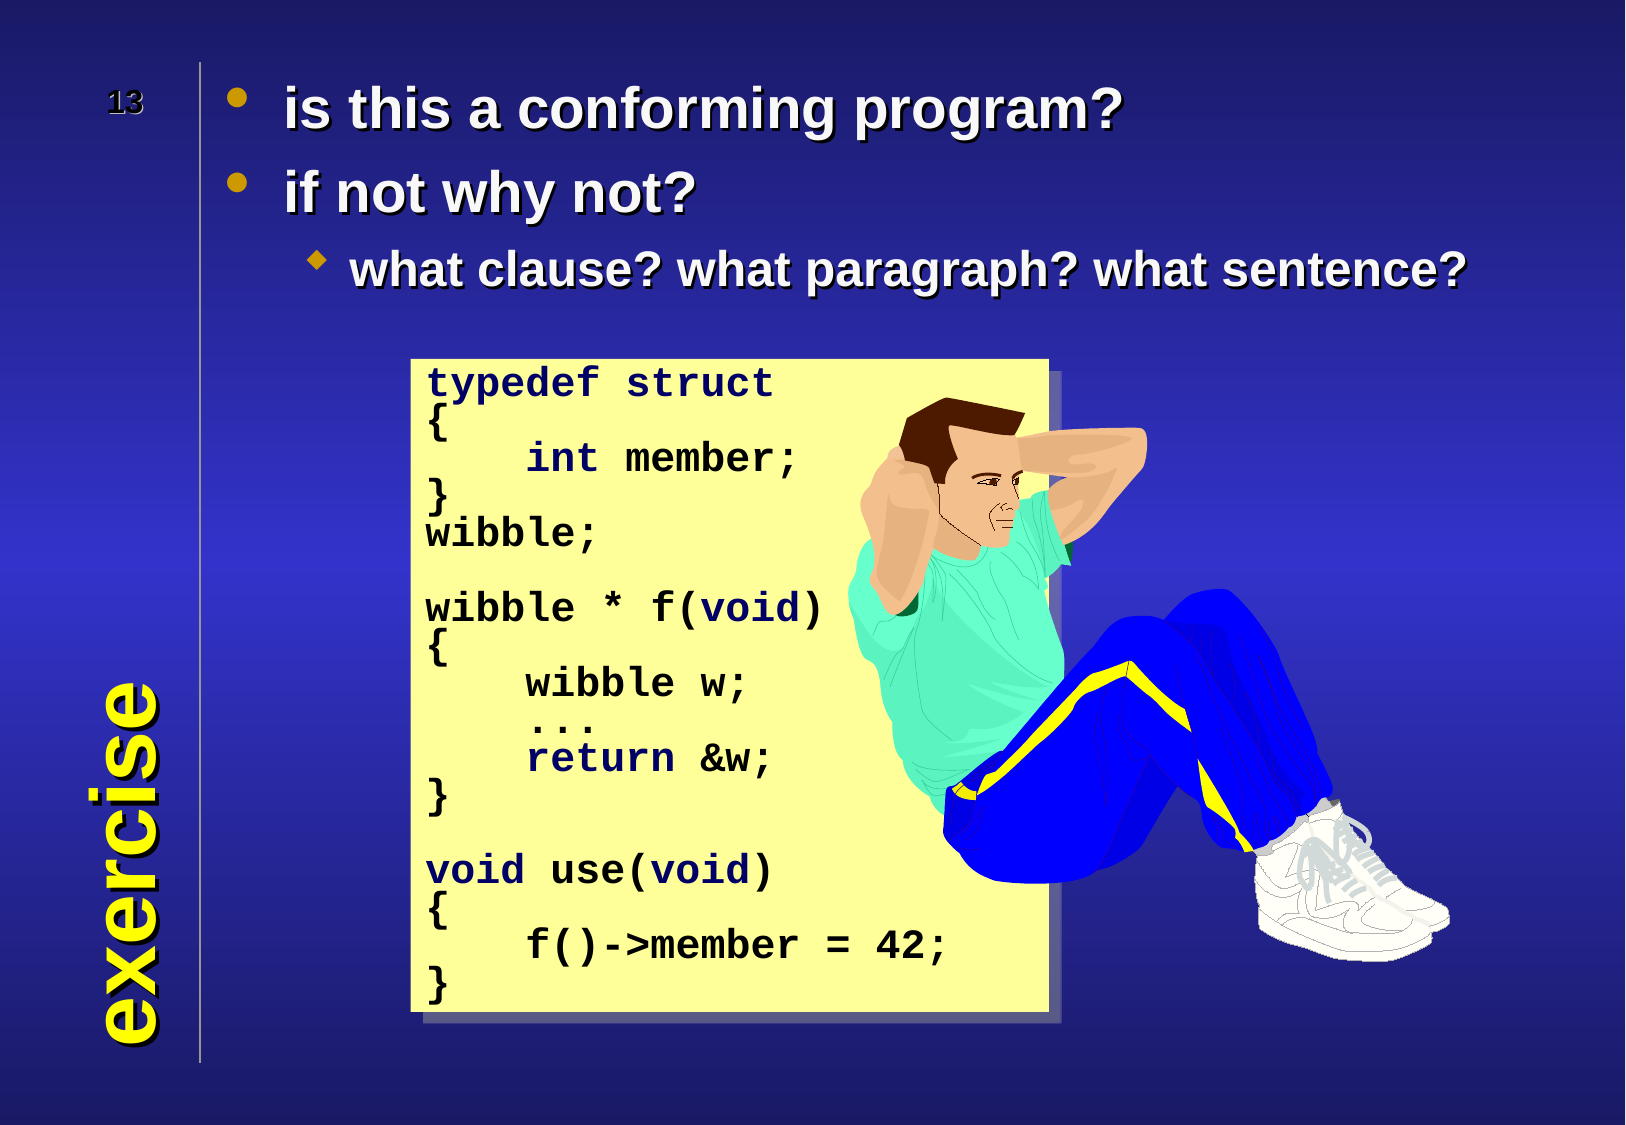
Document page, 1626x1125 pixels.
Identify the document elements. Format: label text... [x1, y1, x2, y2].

text_box typedef struct { int member; } wibble; wibble * f(void) { wibble w; ... return &w; } void use(void) { f()->member = 42; } [410, 358, 1049, 1012]
text_box [1325, 852, 1334, 861]
text_box [848, 397, 1450, 961]
text_box [1384, 872, 1394, 877]
text_box [1339, 835, 1346, 858]
text_box [1370, 860, 1383, 867]
text_box [1097, 757, 1178, 871]
title exercise [50, 187, 188, 1063]
text_box [1303, 857, 1309, 883]
list is this a conforming program? if not why not? what clause? what paragraph? what sentence? [212, 62, 1550, 1063]
